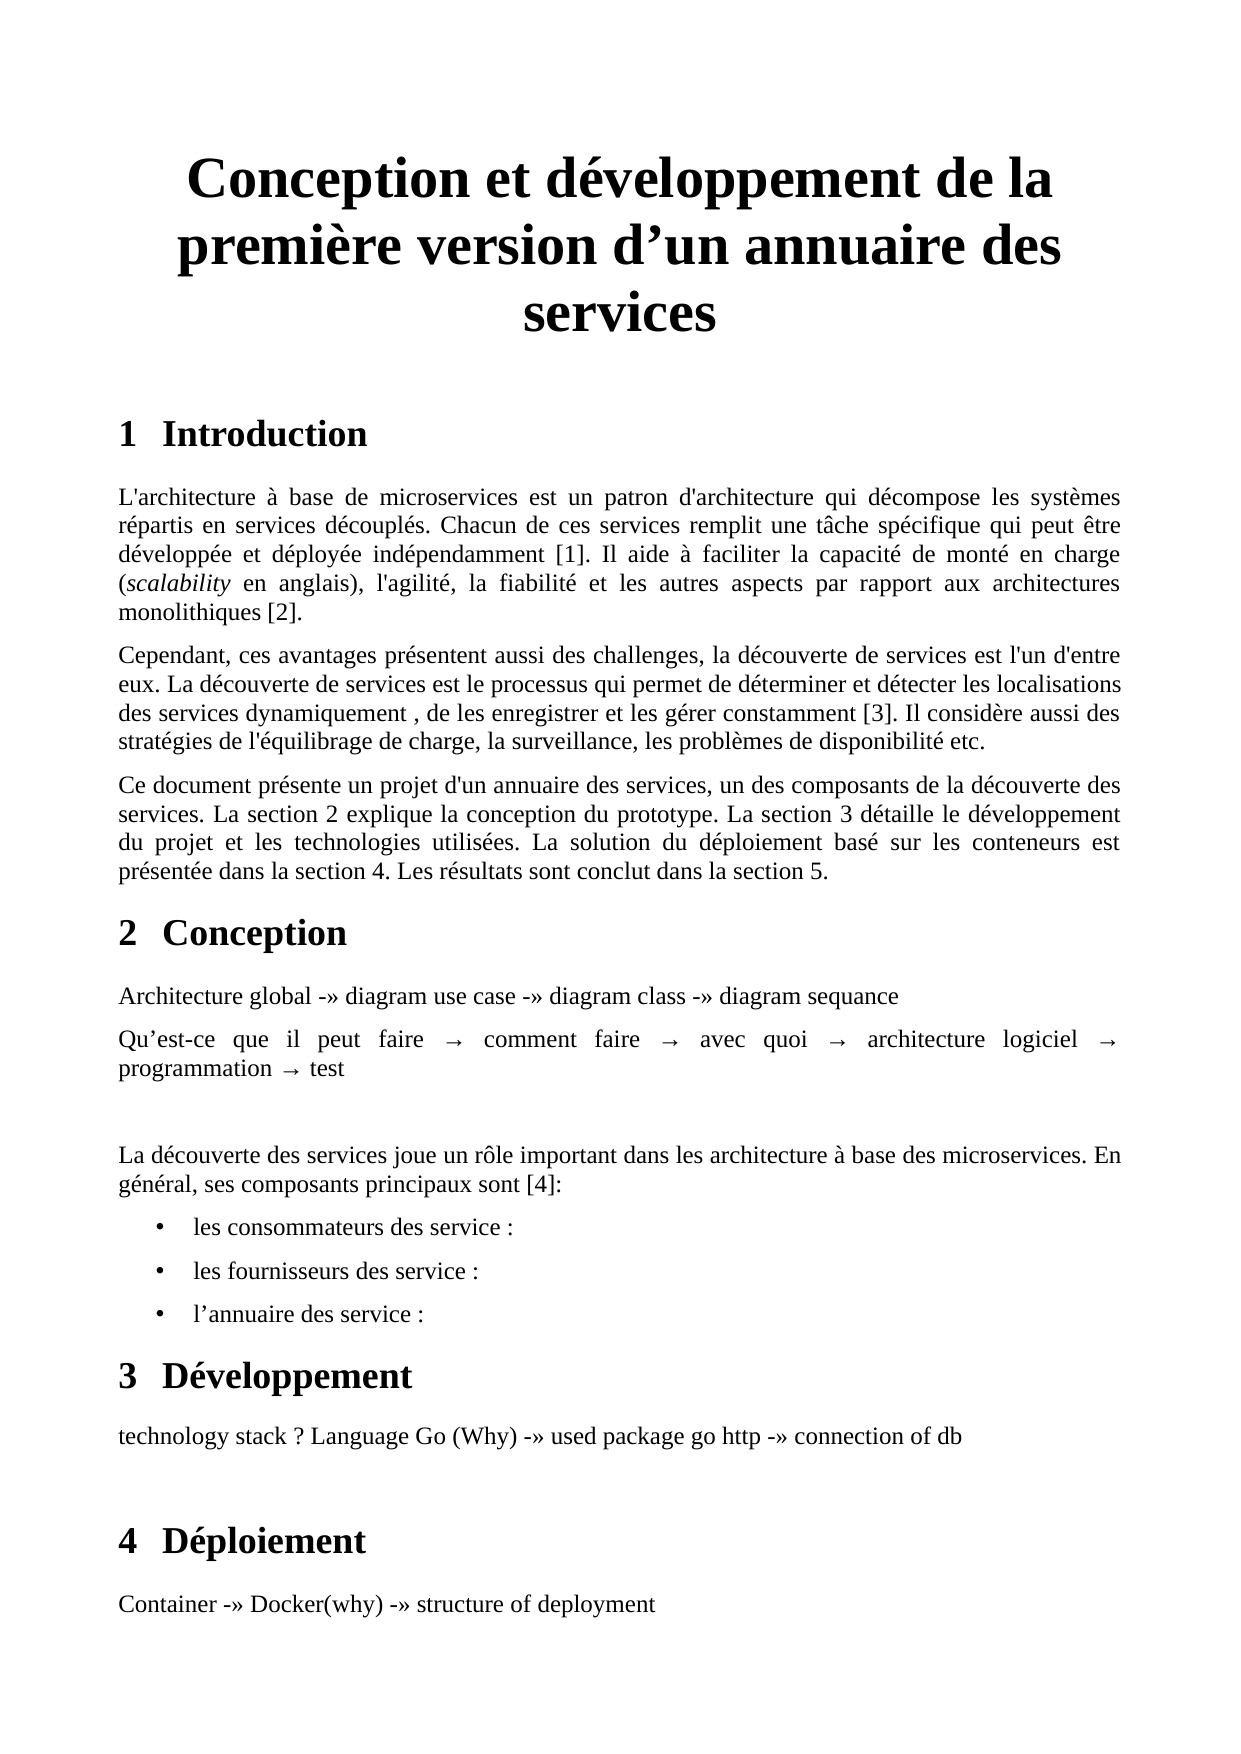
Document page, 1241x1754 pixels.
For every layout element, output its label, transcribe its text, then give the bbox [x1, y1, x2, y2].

subtitle Déploiement [118, 1518, 1122, 1562]
list les consommateurs des service : [156, 1212, 1122, 1241]
text technology stack ? Language Go (Why) -» used package go http -» connection of db [118, 1421, 1122, 1450]
list les fournisseurs des service : [156, 1256, 1122, 1285]
title Conception et développement de la première version d’un annuaire des services [118, 143, 1122, 344]
text Qu’est-ce que il peut faire → comment faire → avec quoi → architecture logiciel → programmation → test [118, 1024, 1122, 1082]
subtitle Conception [118, 910, 1122, 953]
list l’annuaire des service : [156, 1299, 1122, 1328]
text Container -» Docker(why) -» structure of deployment [118, 1589, 1122, 1618]
text Cependant, ces avantages présentent aussi des challenges, la découverte de services est l'un d'entre eux. La découverte de services est le processus qui permet de déterminer et détecter les localisations des services dynamiquement , de les enregistrer et les gérer constamment [3]. Il considère aussi des stratégies de l'équilibrage de charge, la surveillance, les problèmes de disponibilité etc. [118, 640, 1122, 755]
text Architecture global -» diagram use case -» diagram class -» diagram sequance [118, 981, 1122, 1009]
subtitle Introduction [118, 411, 1122, 454]
text La découverte des services joue un rôle important dans les architecture à base des microservices. En général, ses composants principaux sont [4]: [118, 1140, 1122, 1198]
text Ce document présente un projet d'un annuaire des services, un des composants de la découverte des services. La section 2 explique la conception du prototype. La section 3 détaille le développement du projet et les technologies utilisées. La solution du déploiement basé sur les conteneurs est présentée dans la section 4. Les résultats sont conclut dans la section 5. [118, 770, 1122, 885]
text L'architecture à base de microservices est un patron d'architecture qui décompose les systèmes répartis en services découplés. Chacun de ces services remplit une tâche spécifique qui peut être développée et déployée indépendamment [1]. Il aide à faciliter la capacité de monté en charge (scalability en anglais), l'agilité, la fiabilité et les autres aspects par rapport aux architectures monolithiques [2]. [118, 482, 1122, 625]
subtitle Développement [118, 1353, 1122, 1397]
